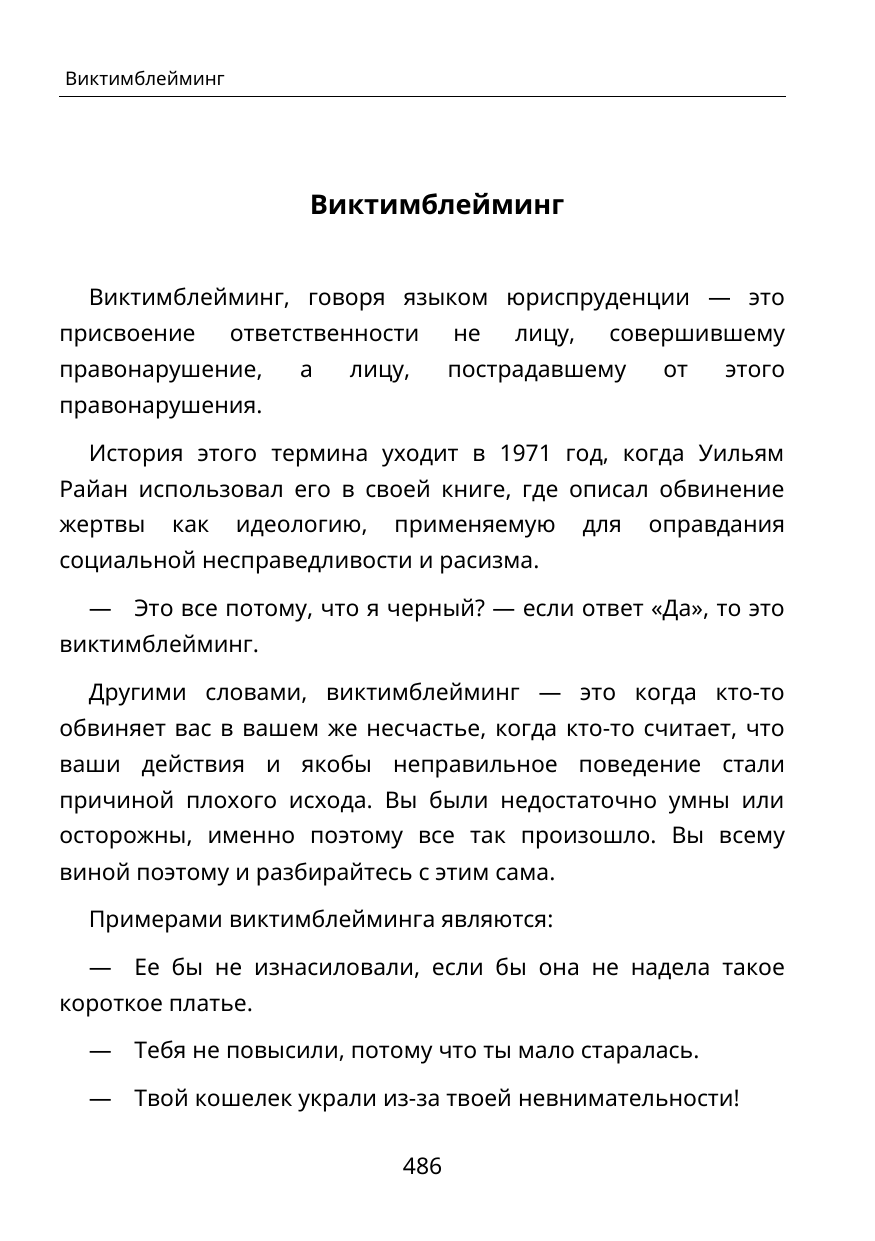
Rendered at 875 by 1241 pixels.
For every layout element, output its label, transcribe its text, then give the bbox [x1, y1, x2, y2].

text История этого термина уходит в 1971 год, когда Уильям Райан использовал его в своей книге, где описал обвинение жертвы как идеологию, применяемую для оправдания социальной несправедливости и расизма. [59, 437, 786, 576]
text Виктимблейминг, говоря языком юриспруденции — это присвоение ответственности не лицу, совершившему правонарушение, а лицу, пострадавшему от этого правонарушения. [59, 281, 786, 420]
subtitle Виктимблейминг [59, 185, 786, 222]
text Другими словами, виктимблейминг — это когда кто-то обвиняет вас в вашем же несчастье, когда кто-то считает, что ваши действия и якобы неправильное поведение стали причиной плохого исхода. Вы были недостаточно умны или осторожны, именно поэтому все так произошло. Вы всему виной поэтому и разбирайтесь с этим сама. [59, 676, 786, 887]
text Примерами виктимблейминга являются: [59, 903, 786, 934]
list Твой кошелек украли из-за твоей невнимательности! [59, 1082, 786, 1113]
list Ее бы не изнасиловали, если бы она не надела такое короткое платье. [59, 951, 786, 1018]
list Это все потому, что я черный? — если ответ «Да», то это виктимблейминг. [59, 592, 786, 659]
list Тебя не повысили, потому что ты мало старалась. [59, 1034, 786, 1066]
